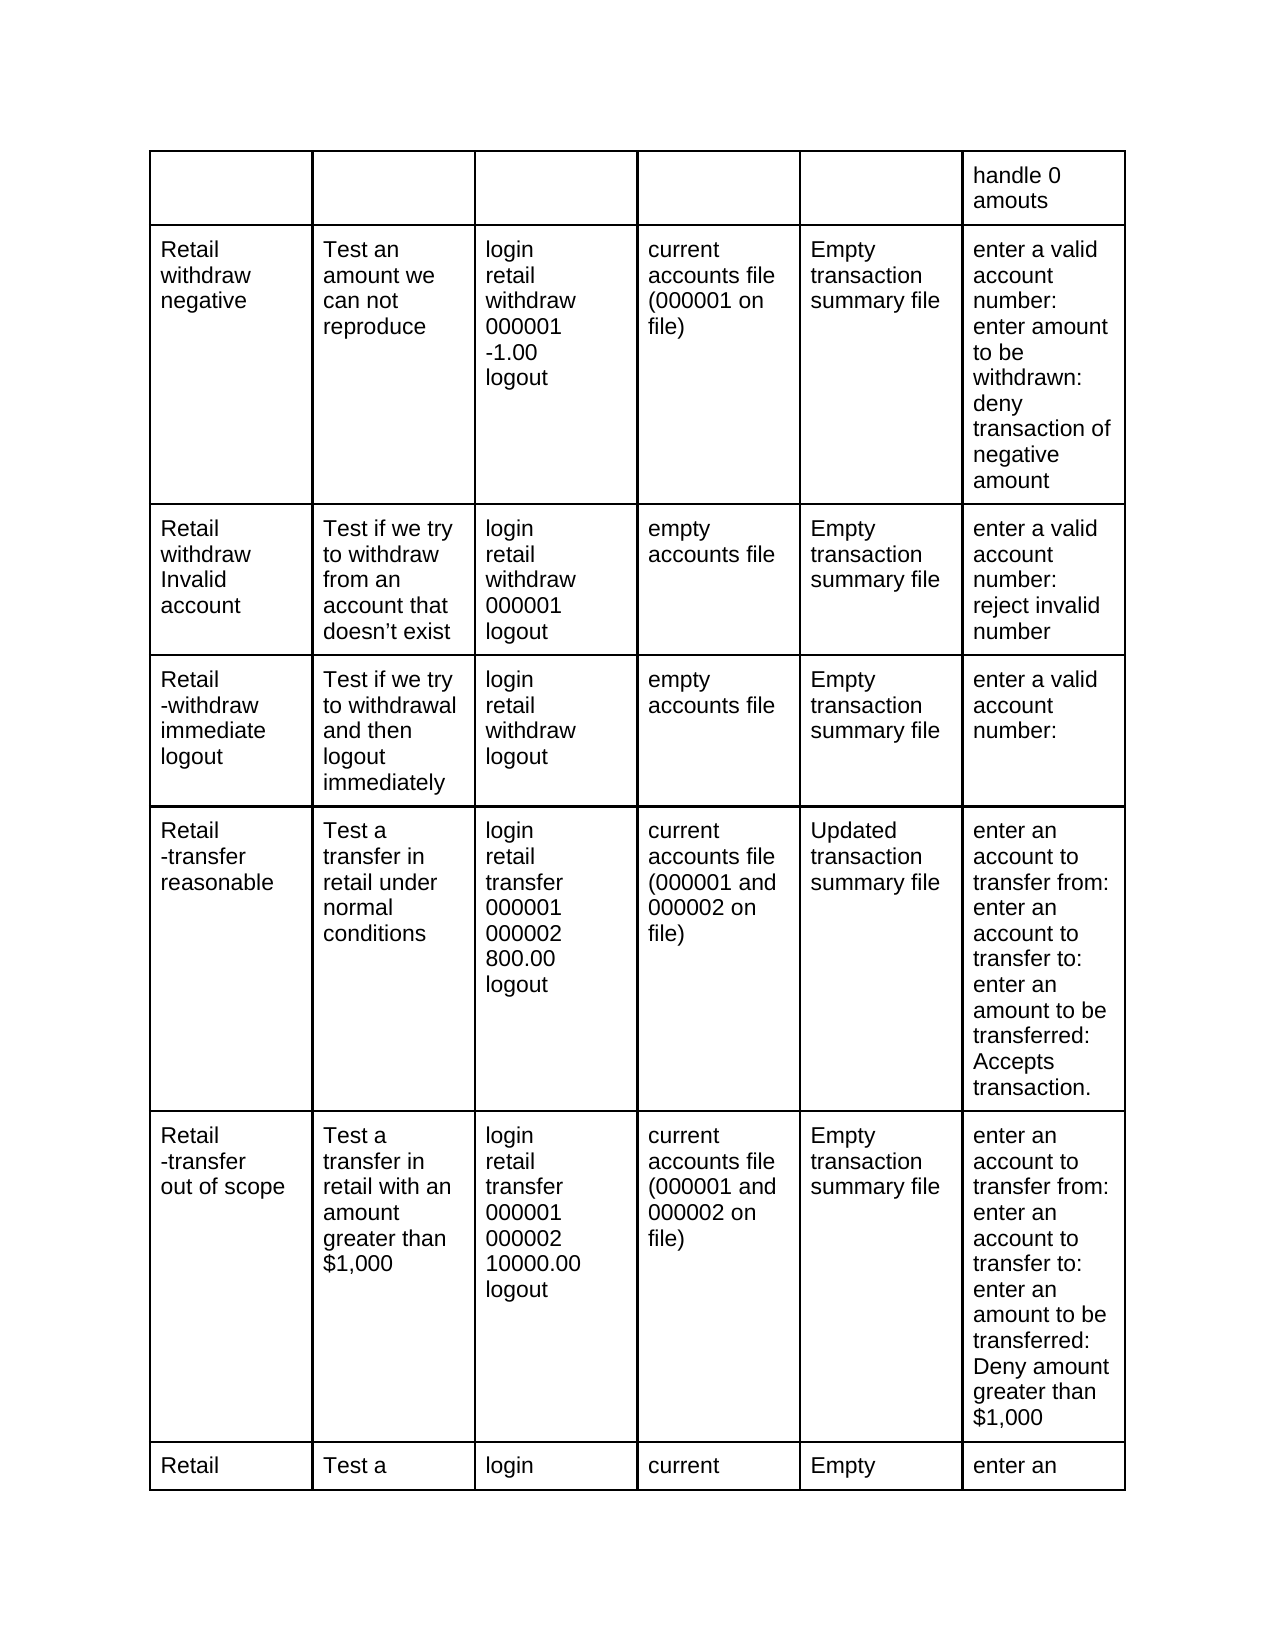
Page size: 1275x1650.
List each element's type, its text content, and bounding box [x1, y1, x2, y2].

table_cell enter an [964, 1443, 1124, 1489]
table_cell enter an account to transfer from: enter an account to transfer to: enter an amount to be transferred: Deny amount greater than $1,000 [964, 1112, 1124, 1441]
table_cell Retail withdraw Invalid account [151, 505, 311, 654]
table_cell login [476, 1443, 636, 1489]
table_cell enter a valid account number: [964, 656, 1124, 805]
table_cell Test an amount we can not reproduce [314, 226, 474, 503]
table_cell Test if we try to withdrawal and then logout immediately [314, 656, 474, 805]
table_cell Retail -withdraw immediate logout [151, 656, 311, 805]
table_cell Retail withdraw negative [151, 226, 311, 503]
table_cell Empty transaction summary file [801, 505, 961, 654]
table_cell [639, 152, 799, 224]
table_cell Retail [151, 1443, 311, 1489]
table_cell [801, 152, 961, 224]
table_cell enter a valid account number: enter amount to be withdrawn: deny transaction of negative amount [964, 226, 1124, 503]
table_cell current [639, 1443, 799, 1489]
table_cell login retail withdraw logout [476, 656, 636, 805]
table_cell Empty [801, 1443, 961, 1489]
table_cell [314, 152, 474, 224]
table_cell empty accounts file [639, 656, 799, 805]
table_cell current accounts file (000001 and 000002 on file) [639, 1112, 799, 1441]
table_cell enter an account to transfer from: enter an account to transfer to: enter an amount to be transferred: Accepts transaction. [964, 808, 1124, 1110]
table_cell Test a transfer in retail under normal conditions [314, 808, 474, 1110]
table_cell Test a [314, 1443, 474, 1489]
table_cell Updated transaction summary file [801, 808, 961, 1110]
table_cell login retail transfer 000001 000002 10000.00 logout [476, 1112, 636, 1441]
table_cell Test if we try to withdraw from an account that doesn’t exist [314, 505, 474, 654]
table_cell Empty transaction summary file [801, 656, 961, 805]
table_cell Test a transfer in retail with an amount greater than $1,000 [314, 1112, 474, 1441]
table_cell [151, 152, 311, 224]
table_cell empty accounts file [639, 505, 799, 654]
table_cell current accounts file (000001 on file) [639, 226, 799, 503]
table_cell Retail -transfer reasonable [151, 808, 311, 1110]
table_cell Retail -transfer out of scope [151, 1112, 311, 1441]
table_cell login retail withdraw 000001 -1.00 logout [476, 226, 636, 503]
table_cell Empty transaction summary file [801, 1112, 961, 1441]
table_cell login retail transfer 000001 000002 800.00 logout [476, 808, 636, 1110]
table_cell current accounts file (000001 and 000002 on file) [639, 808, 799, 1110]
table_cell login retail withdraw 000001 logout [476, 505, 636, 654]
table_cell handle 0 amouts [964, 152, 1124, 224]
table_cell enter a valid account number: reject invalid number [964, 505, 1124, 654]
table_cell Empty transaction summary file [801, 226, 961, 503]
table_cell [476, 152, 636, 224]
